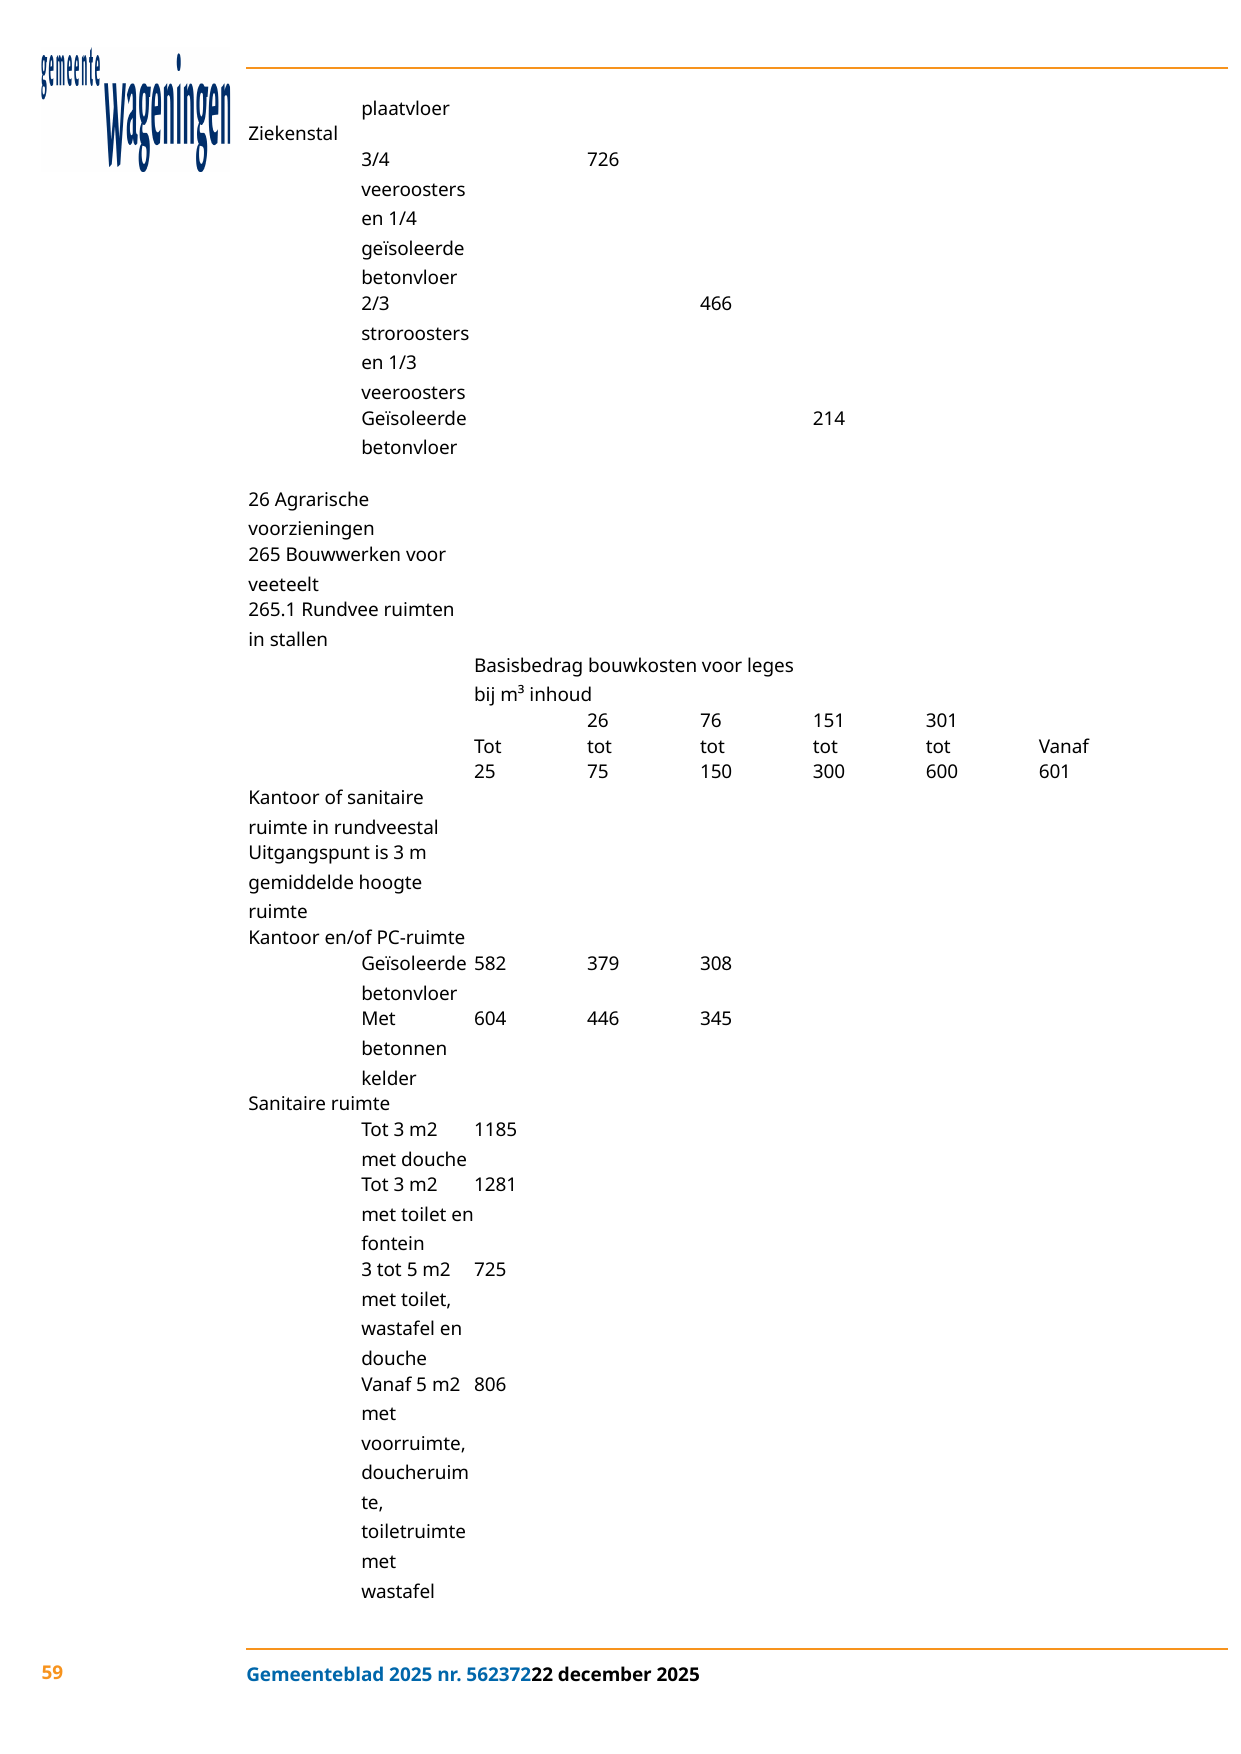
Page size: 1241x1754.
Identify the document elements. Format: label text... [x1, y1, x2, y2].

table_cell [1039, 1090, 1152, 1116]
table_cell [248, 405, 361, 460]
table_cell [700, 1256, 813, 1371]
table_cell 25 [474, 759, 587, 784]
table_cell Sanitaire ruimte [248, 1090, 474, 1116]
table_cell [926, 541, 1038, 596]
table_cell 1185 [474, 1116, 587, 1171]
table_cell [361, 733, 474, 758]
table_cell [1039, 596, 1152, 652]
table_cell [700, 405, 813, 460]
table_cell [700, 460, 813, 486]
table_cell [813, 1256, 926, 1371]
table_cell 265.1 Rundvee ruimten in stallen [248, 596, 474, 652]
table_cell 150 [700, 759, 813, 784]
table_cell [1039, 486, 1152, 541]
table_cell 265 Bouwwerken voor veeteelt [248, 541, 474, 596]
table_cell Tot 3 m2 met toilet en fontein [361, 1171, 474, 1256]
table_cell [248, 950, 361, 1006]
table_cell [361, 707, 474, 733]
table_cell [474, 95, 587, 121]
table_cell [926, 1090, 1038, 1116]
table_cell 26 Agrarische voorzieningen [248, 486, 474, 541]
table_cell [1039, 1256, 1152, 1371]
picture [41, 47, 231, 172]
table_cell [587, 596, 700, 652]
table_cell [700, 784, 813, 839]
table_cell 466 [700, 290, 813, 405]
table_cell [1039, 1006, 1152, 1090]
table_cell [248, 1116, 361, 1171]
table_cell [1039, 121, 1152, 146]
table_cell [474, 707, 587, 733]
table_cell [700, 95, 813, 121]
table_cell [587, 1116, 700, 1171]
table_cell [926, 784, 1038, 839]
table_cell [926, 950, 1038, 1006]
table_cell [587, 1090, 700, 1116]
table_cell 3/4 veeroosters en 1/4 geïsoleerde betonvloer [361, 146, 474, 290]
table_cell [1039, 840, 1152, 924]
table_cell [813, 1116, 926, 1171]
table_cell [926, 596, 1038, 652]
table_cell [474, 784, 587, 839]
table_cell 75 [587, 759, 700, 784]
table_cell [587, 840, 700, 924]
table_cell [1039, 290, 1152, 405]
table_cell [926, 95, 1038, 121]
table_cell [248, 1256, 361, 1371]
table_cell [587, 486, 700, 541]
table_cell [926, 840, 1038, 924]
table_cell Tot 3 m2 met douche [361, 1116, 474, 1171]
table_cell [474, 541, 587, 596]
table_cell 379 [587, 950, 700, 1006]
table_cell [926, 405, 1038, 460]
table_cell [700, 146, 813, 290]
table_cell tot [926, 733, 1038, 758]
table_cell [813, 146, 926, 290]
table_cell [1039, 950, 1152, 1006]
table_cell [926, 925, 1038, 950]
table_cell [700, 1116, 813, 1171]
table_cell 300 [813, 759, 926, 784]
table_cell Vanaf 5 m2 met voorruimte, doucheruimte, toiletruimte met wastafel [361, 1371, 474, 1604]
table_cell [926, 460, 1038, 486]
table_cell [926, 121, 1038, 146]
table_cell [248, 652, 361, 707]
table_cell [587, 290, 700, 405]
table_cell [926, 1171, 1038, 1256]
table_cell [474, 290, 587, 405]
table_cell [700, 541, 813, 596]
table_cell [813, 1171, 926, 1256]
table_cell [474, 486, 587, 541]
table_cell [587, 95, 700, 121]
table_cell [587, 1256, 700, 1371]
table_cell [474, 121, 587, 146]
table_cell Met betonnen kelder [361, 1006, 474, 1090]
table_cell [248, 290, 361, 405]
table_cell [700, 596, 813, 652]
table_cell [1039, 707, 1152, 733]
table_cell [700, 840, 813, 924]
table_cell [1039, 95, 1152, 121]
table_cell [361, 460, 474, 486]
table_cell [1039, 405, 1152, 460]
table_cell 726 [587, 146, 700, 290]
table_cell [813, 652, 926, 707]
table_cell [926, 1256, 1038, 1371]
table_cell [474, 840, 587, 924]
table_cell plaatvloer [361, 95, 474, 121]
table_cell [1039, 652, 1152, 707]
table_cell 600 [926, 759, 1038, 784]
table_cell [248, 733, 361, 758]
table_cell [248, 707, 361, 733]
table_cell 301 [926, 707, 1038, 733]
table_cell [926, 290, 1038, 405]
table_cell [813, 596, 926, 652]
table_cell 151 [813, 707, 926, 733]
table_cell [587, 1371, 700, 1604]
table_cell [1039, 1371, 1152, 1604]
table_cell [248, 1006, 361, 1090]
table_cell 308 [700, 950, 813, 1006]
table_cell [700, 121, 813, 146]
table_cell [248, 1371, 361, 1604]
table_cell [926, 1116, 1038, 1171]
table_cell [700, 1371, 813, 1604]
table_cell 345 [700, 1006, 813, 1090]
table_cell [813, 460, 926, 486]
table_cell [248, 146, 361, 290]
table_cell [1039, 460, 1152, 486]
table_cell [813, 950, 926, 1006]
table_cell 604 [474, 1006, 587, 1090]
table_cell [474, 596, 587, 652]
table_cell tot [700, 733, 813, 758]
table_cell [926, 1006, 1038, 1090]
table_cell [926, 486, 1038, 541]
table_cell [813, 541, 926, 596]
table_cell [248, 1171, 361, 1256]
table_cell [361, 759, 474, 784]
table_cell [248, 460, 361, 486]
table_cell [700, 486, 813, 541]
table_cell 806 [474, 1371, 587, 1604]
table_cell 582 [474, 950, 587, 1006]
table_cell [1039, 146, 1152, 290]
table_cell Ziekenstal [248, 121, 361, 146]
table_cell [474, 146, 587, 290]
table_cell Kantoor en/of PC-ruimte [248, 925, 474, 950]
table_cell 446 [587, 1006, 700, 1090]
table_cell 1281 [474, 1171, 587, 1256]
table_cell [813, 840, 926, 924]
table_cell [1039, 1116, 1152, 1171]
table_cell [361, 121, 474, 146]
table_cell Uitgangspunt is 3 m gemiddelde hoogte ruimte [248, 840, 474, 924]
table_cell tot [813, 733, 926, 758]
table_cell 214 [813, 405, 926, 460]
table_cell Tot [474, 733, 587, 758]
table_cell [813, 486, 926, 541]
table_cell [813, 784, 926, 839]
table_cell [587, 121, 700, 146]
table_cell [587, 541, 700, 596]
table_cell [474, 925, 587, 950]
table_cell [813, 121, 926, 146]
table_cell [813, 1006, 926, 1090]
table_cell 725 [474, 1256, 587, 1371]
table_cell [587, 405, 700, 460]
table_cell Geïsoleerde betonvloer [361, 950, 474, 1006]
table_cell [813, 95, 926, 121]
table_cell [248, 759, 361, 784]
table_cell Vanaf [1039, 733, 1152, 758]
table_cell [700, 1171, 813, 1256]
table_cell [474, 460, 587, 486]
table_cell [926, 146, 1038, 290]
table_cell [474, 405, 587, 460]
table_cell [926, 1371, 1038, 1604]
table_cell 76 [700, 707, 813, 733]
table_cell Basisbedrag bouwkosten voor leges bij m³ inhoud [474, 652, 813, 707]
table_cell [1039, 784, 1152, 839]
table_cell [813, 925, 926, 950]
table_cell [813, 290, 926, 405]
table_cell [587, 784, 700, 839]
table_cell tot [587, 733, 700, 758]
table_cell [926, 652, 1038, 707]
table_cell [813, 1371, 926, 1604]
table_cell [474, 1090, 587, 1116]
table_cell [1039, 541, 1152, 596]
table_cell 3 tot 5 m2 met toilet, wastafel en douche [361, 1256, 474, 1371]
table_cell [587, 460, 700, 486]
table_cell [1039, 925, 1152, 950]
table_cell Geïsoleerde betonvloer [361, 405, 474, 460]
table_cell [700, 925, 813, 950]
table_cell [587, 925, 700, 950]
table_cell Kantoor of sanitaire ruimte in rundveestal [248, 784, 474, 839]
table_cell [813, 1090, 926, 1116]
table_cell 2/3 stroroosters en 1/3 veeroosters [361, 290, 474, 405]
table_cell [248, 95, 361, 121]
table_cell [700, 1090, 813, 1116]
table_cell 26 [587, 707, 700, 733]
table_cell [361, 652, 474, 707]
table_cell [587, 1171, 700, 1256]
table_cell [1039, 1171, 1152, 1256]
table_cell 601 [1039, 759, 1152, 784]
